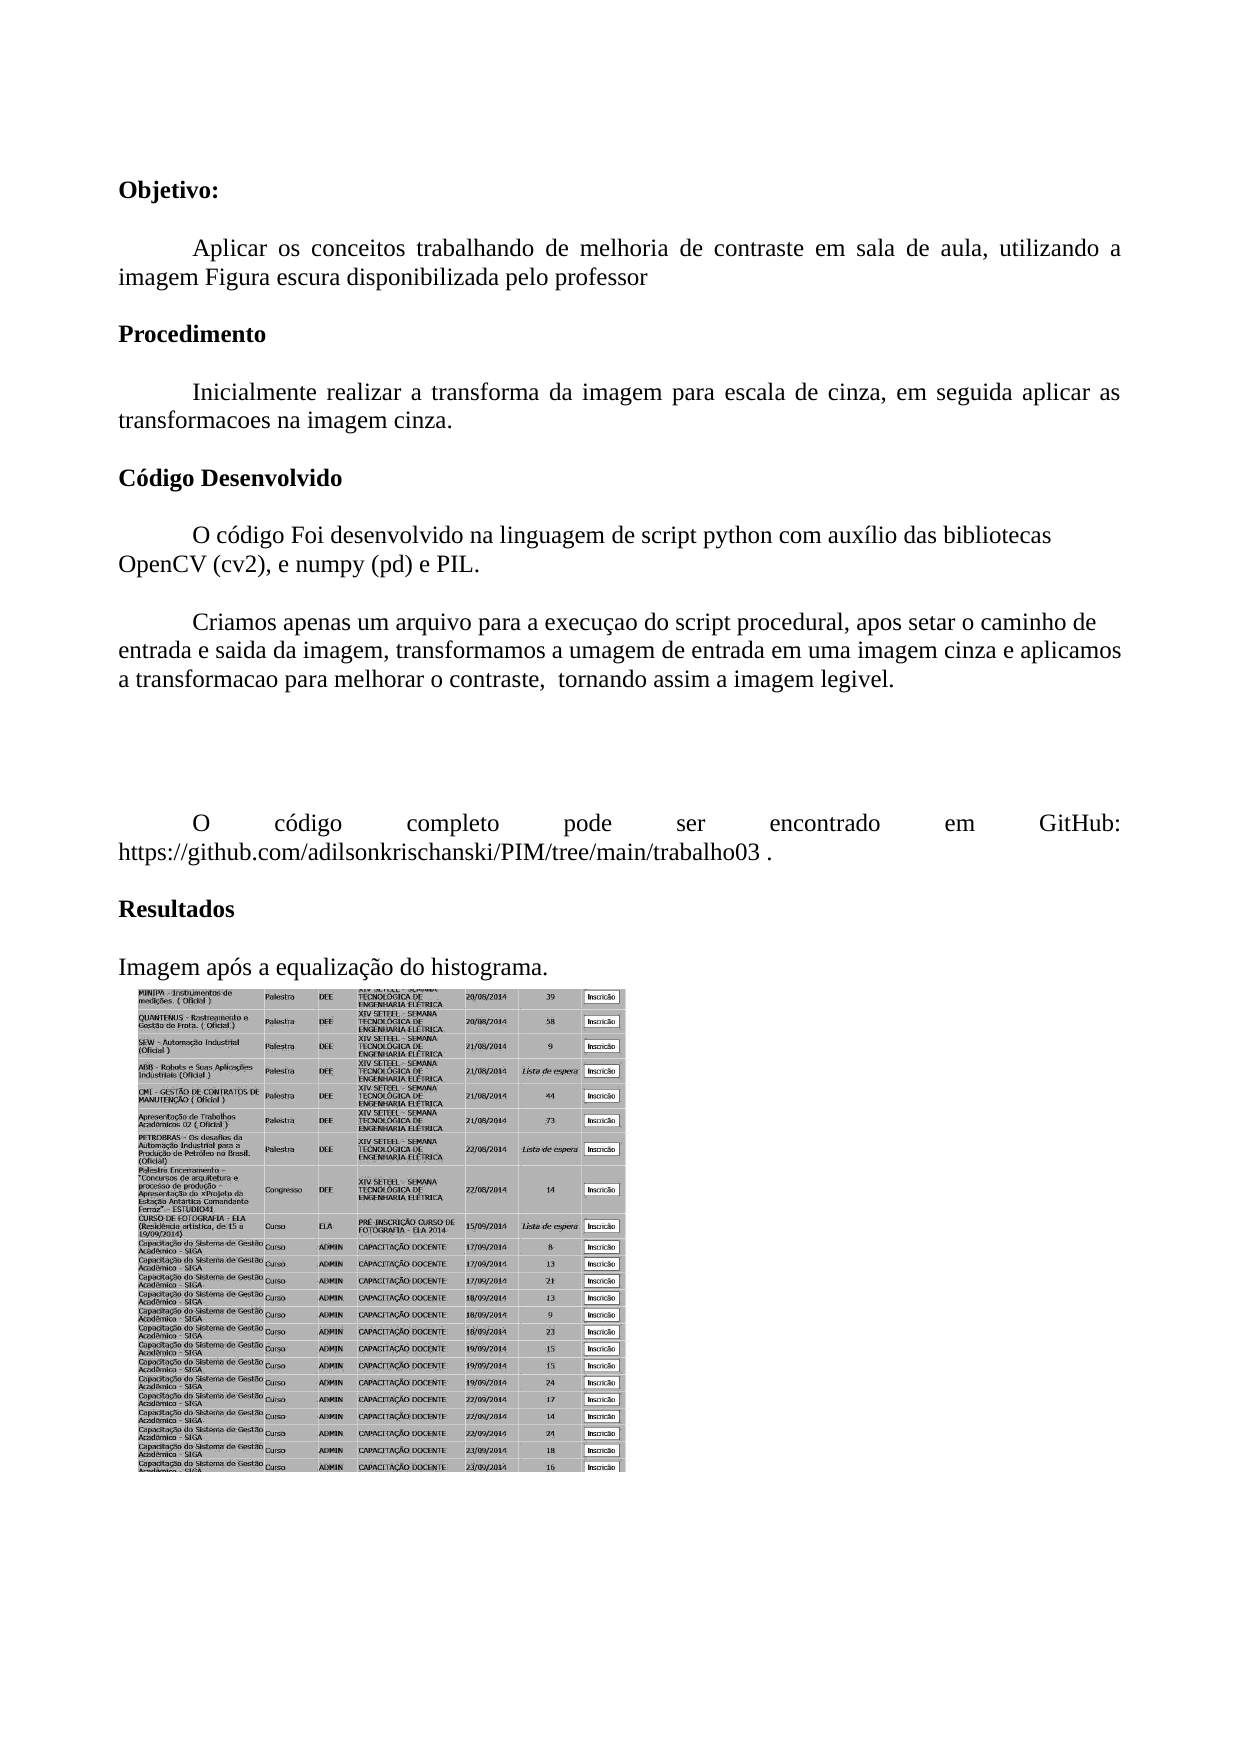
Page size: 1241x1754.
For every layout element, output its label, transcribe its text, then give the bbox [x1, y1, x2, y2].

text Aplicar os conceitos trabalhando de melhoria de contraste em sala de aula, utilizando a imagem Figura escura disponibilizada pelo professor [118, 233, 1122, 291]
text Inicialmente realizar a transforma da imagem para escala de cinza, em seguida aplicar as transformacoes na imagem cinza. [118, 377, 1122, 434]
text Criamos apenas um arquivo para a execuçao do script procedural, apos setar o caminho de entrada e saida da imagem, transformamos a umagem de entrada em uma imagem cinza e aplicamos a transformacao para melhorar o contraste, tornando assim a imagem legivel. [118, 607, 1122, 693]
text Resultados [118, 894, 1122, 923]
text Objetivo: [118, 176, 1122, 204]
text Imagem após a equalização do histograma. [118, 952, 1122, 981]
text Código Desenvolvido [118, 463, 1122, 492]
text O código Foi desenvolvido na linguagem de script python com auxílio das bibliotecas OpenCV (cv2), e numpy (pd) e PIL. [118, 521, 1122, 578]
text O código completo pode ser encontrado em GitHub: https://github.com/adilsonkrischanski/PIM/tree/main/trabalho03 . [118, 808, 1122, 866]
text Procedimento [118, 319, 1122, 348]
picture [135, 989, 631, 1472]
